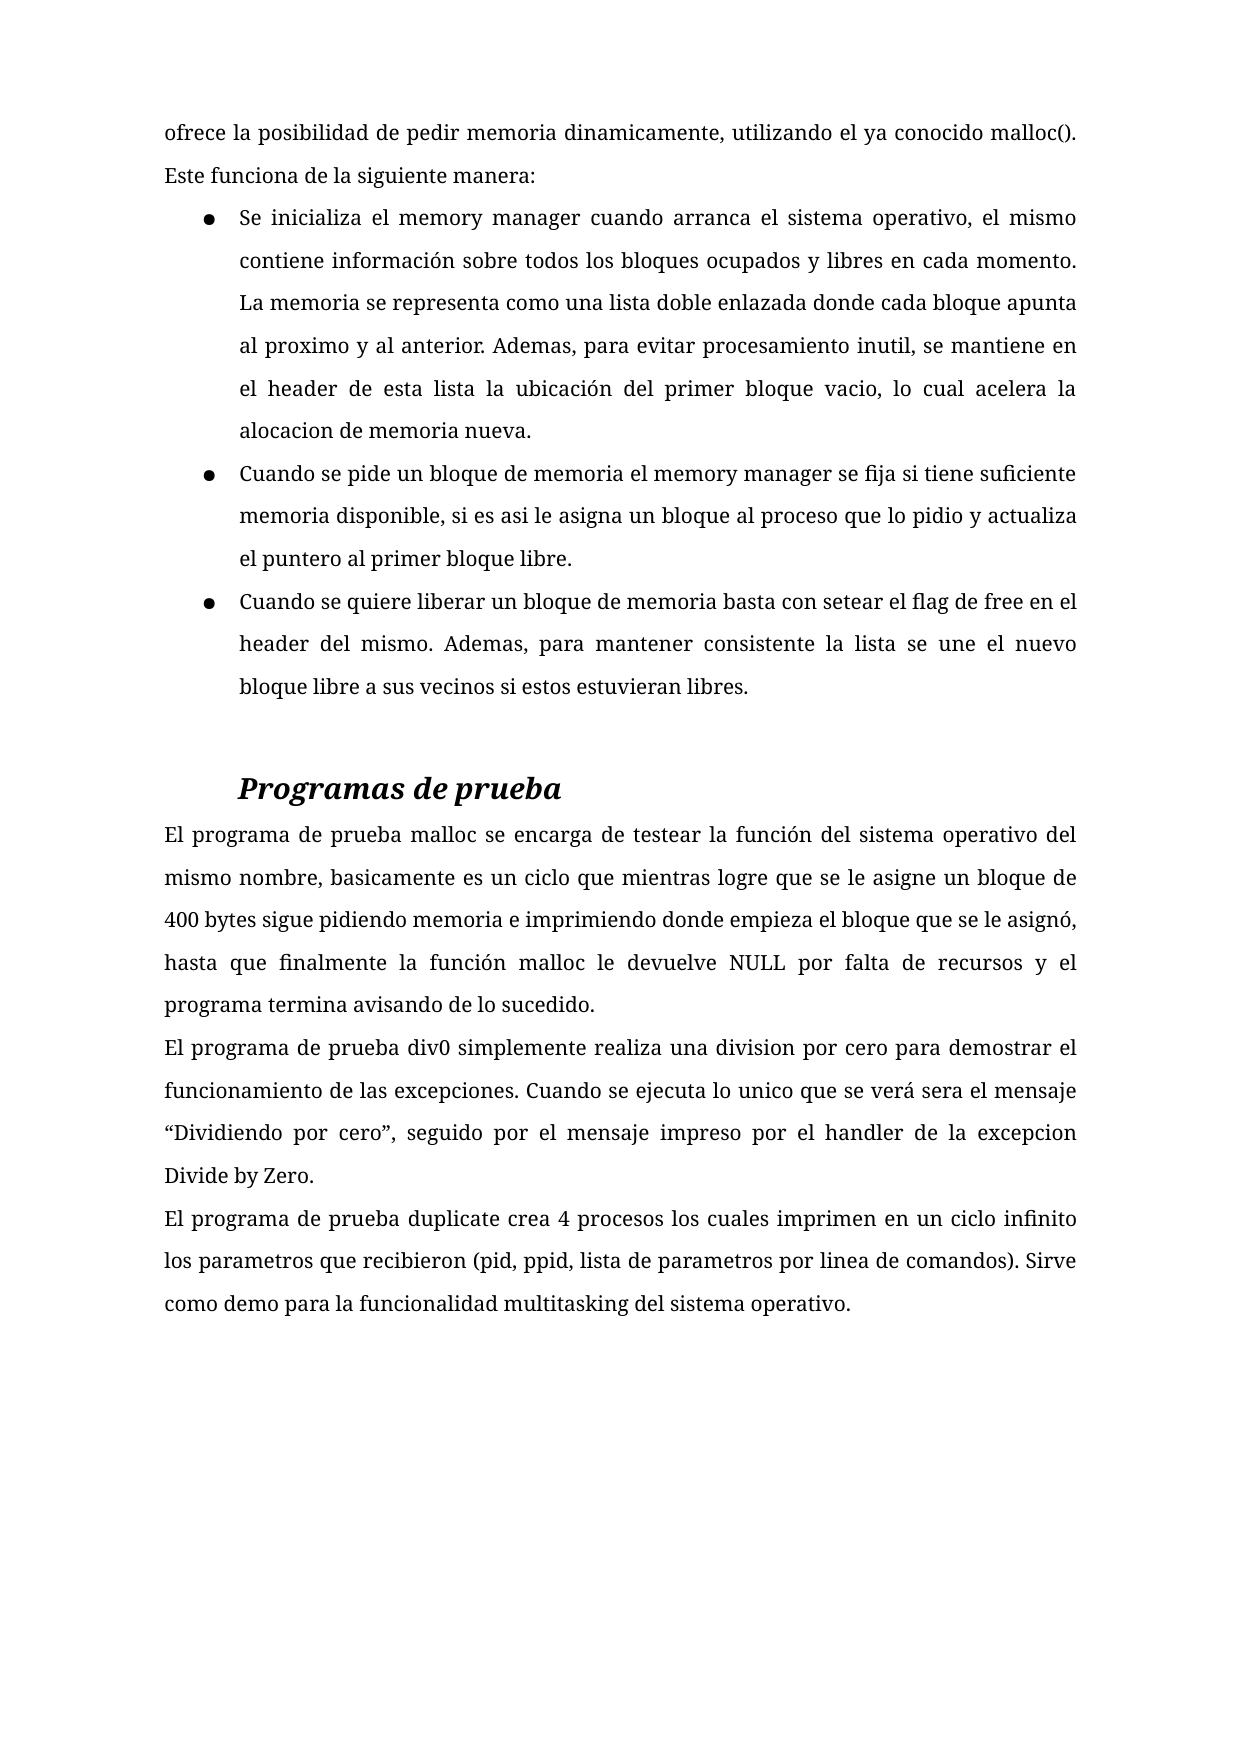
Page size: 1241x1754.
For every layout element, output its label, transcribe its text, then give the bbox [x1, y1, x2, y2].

subtitle Programas de prueba [238, 768, 1078, 808]
text El programa de prueba duplicate crea 4 procesos los cuales imprimen en un ciclo infinito los parametros que recibieron (pid, ppid, lista de parametros por linea de comandos). Sirve como demo para la funcionalidad multitasking del sistema operativo. [164, 1204, 1078, 1317]
text ofrece la posibilidad de pedir memoria dinamicamente, utilizando el ya conocido malloc(). Este funciona de la siguiente manera: [164, 118, 1078, 189]
list Se inicializa el memory manager cuando arranca el sistema operativo, el mismo contiene información sobre todos los bloques ocupados y libres en cada momento. La memoria se representa como una lista doble enlazada donde cada bloque apunta al proximo y al anterior. Ademas, para evitar procesamiento inutil, se mantiene en el header de esta lista la ubicación del primer bloque vacio, lo cual acelera la alocacion de memoria nueva. [202, 203, 1078, 445]
list Cuando se pide un bloque de memoria el memory manager se fija si tiene suficiente memoria disponible, si es asi le asigna un bloque al proceso que lo pidio y actualiza el puntero al primer bloque libre. [202, 459, 1078, 573]
text El programa de prueba div0 simplemente realiza una division por cero para demostrar el funcionamiento de las excepciones. Cuando se ejecuta lo unico que se verá sera el mensaje “Dividiendo por cero”, seguido por el mensaje impreso por el handler de la excepcion Divide by Zero. [164, 1033, 1078, 1189]
text El programa de prueba malloc se encarga de testear la función del sistema operativo del mismo nombre, basicamente es un ciclo que mientras logre que se le asigne un bloque de 400 bytes sigue pidiendo memoria e imprimiendo donde empieza el bloque que se le asignó, hasta que finalmente la función malloc le devuelve NULL por falta de recursos y el programa termina avisando de lo sucedido. [164, 820, 1078, 1019]
list Cuando se quiere liberar un bloque de memoria basta con setear el flag de free en el header del mismo. Ademas, para mantener consistente la lista se une el nuevo bloque libre a sus vecinos si estos estuvieran libres. [202, 587, 1078, 700]
